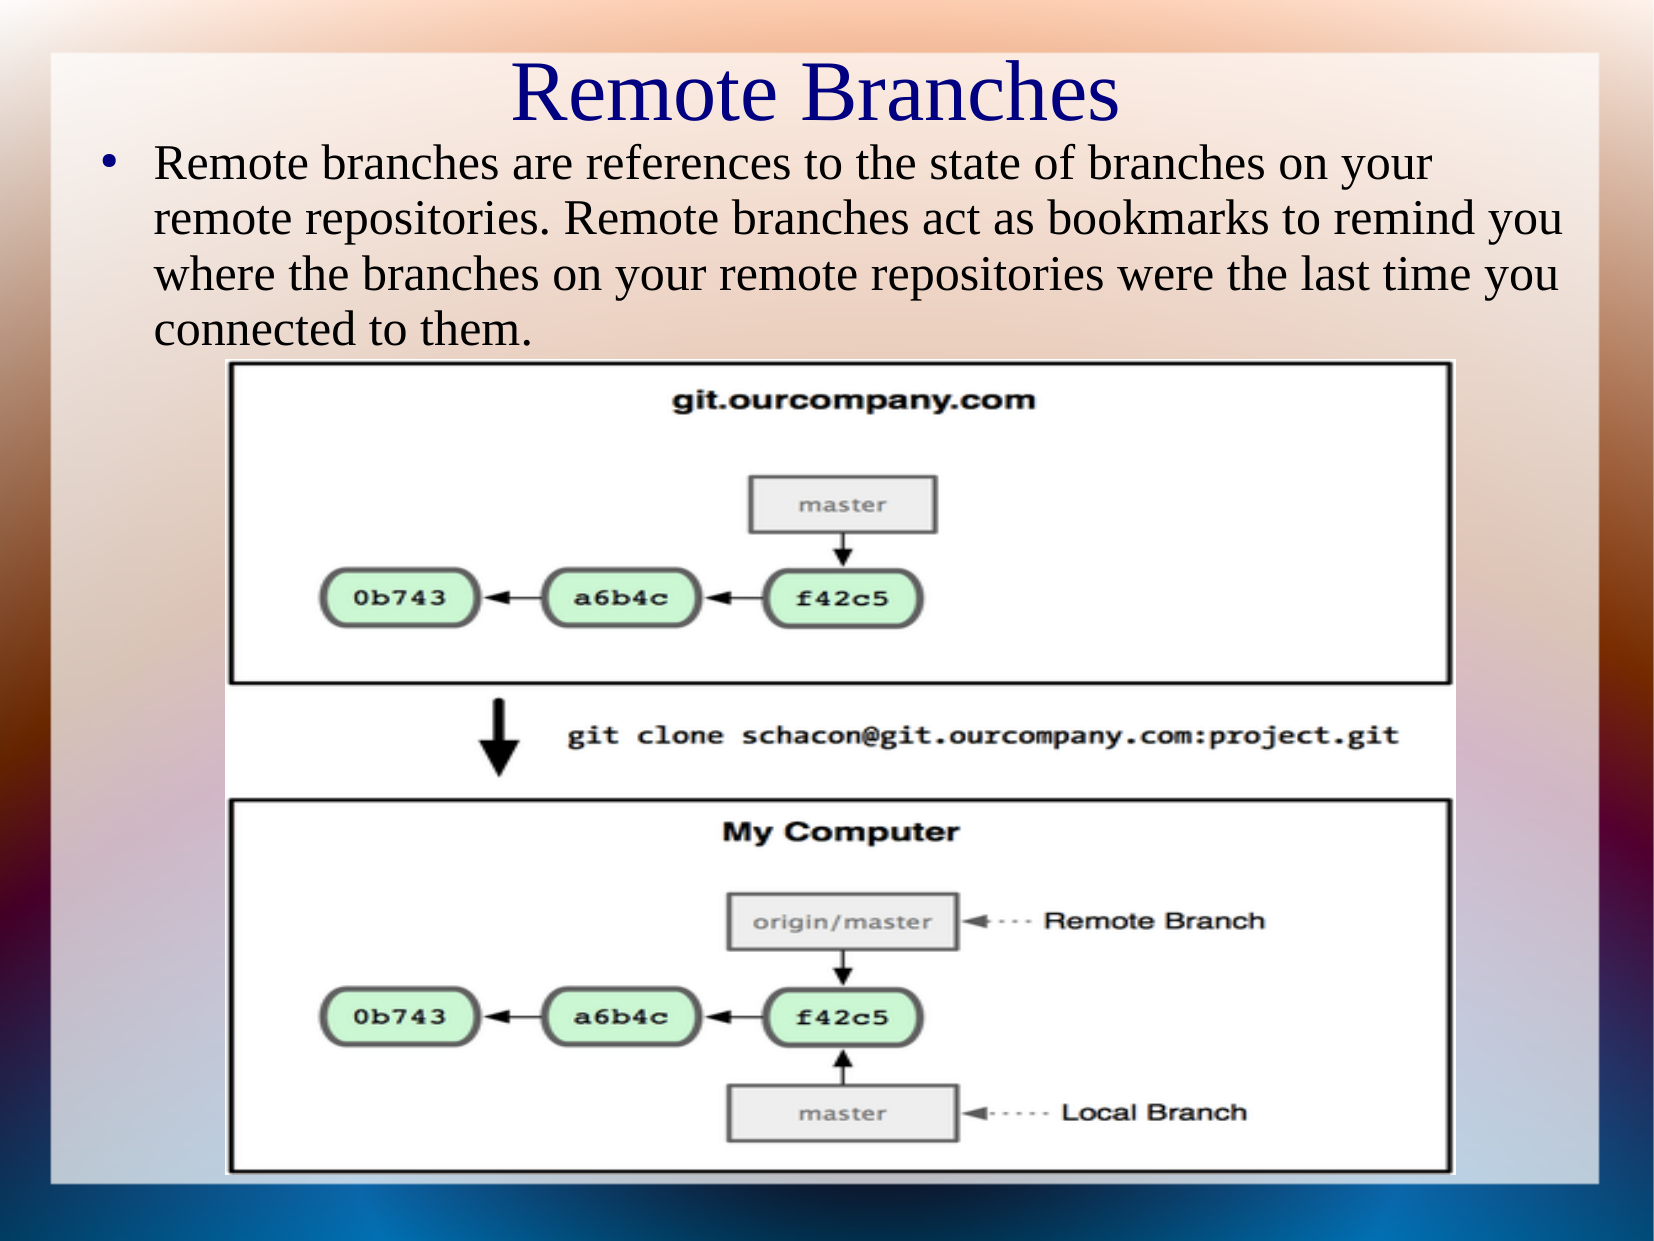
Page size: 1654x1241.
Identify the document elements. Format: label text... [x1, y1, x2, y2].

picture [0, 0, 1654, 1241]
list Remote branches are references to the state of branches on your remote repositories. Remote branches act as bookmarks to remind you where the branches on your remote repositories were the last time you connected to them. [82, 135, 1571, 950]
title Remote Branches [71, 0, 1561, 196]
